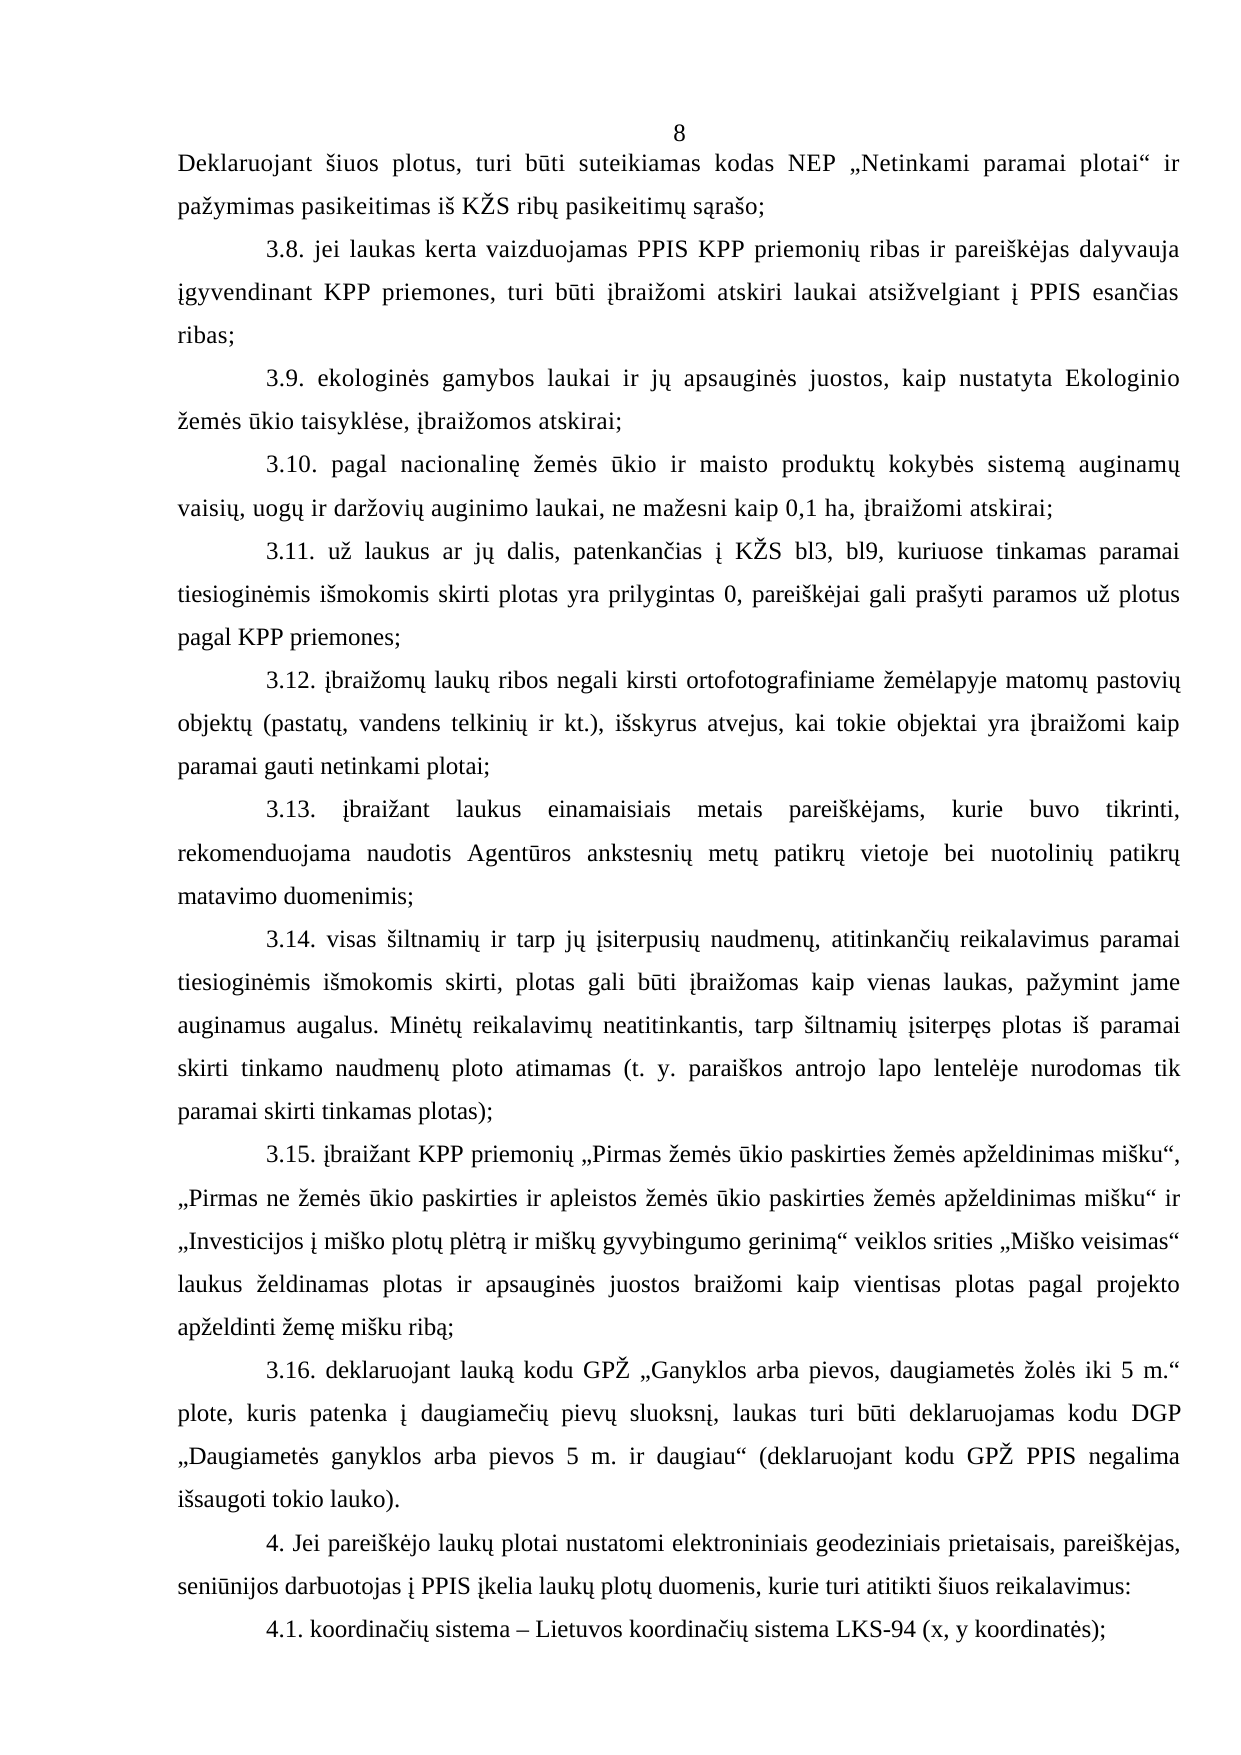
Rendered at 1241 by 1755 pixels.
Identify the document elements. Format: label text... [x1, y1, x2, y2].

text 3.15. įbraižant KPP priemonių „Pirmas žemės ūkio paskirties žemės apželdinimas mišku“, „Pirmas ne žemės ūkio paskirties ir apleistos žemės ūkio paskirties žemės apželdinimas mišku“ ir „Investicijos į miško plotų plėtrą ir miškų gyvybingumo gerinimą“ veiklos srities „Miško veisimas“ laukus želdinamas plotas ir apsauginės juostos braižomi kaip vientisas plotas pagal projekto apželdinti žemę mišku ribą; [177, 1139, 1181, 1341]
text Deklaruojant šiuos plotus, turi būti suteikiamas kodas NEP „Netinkami paramai plotai“ ir pažymimas pasikeitimas iš KŽS ribų pasikeitimų sąrašo; [177, 148, 1181, 219]
text 3.10. pagal nacionalinę žemės ūkio ir maisto produktų kokybės sistemą auginamų vaisių, uogų ir daržovių auginimo laukai, ne mažesni kaip 0,1 ha, įbraižomi atskirai; [177, 449, 1181, 521]
text 3.9. ekologinės gamybos laukai ir jų apsauginės juostos, kaip nustatyta Ekologinio žemės ūkio taisyklėse, įbraižomos atskirai; [177, 363, 1181, 435]
text 4.1. koordinačių sistema – Lietuvos koordinačių sistema LKS-94 (x, y koordinatės); [177, 1614, 1181, 1643]
text 4. Jei pareiškėjo laukų plotai nustatomi elektroniniais geodeziniais prietaisais, pareiškėjas, seniūnijos darbuotojas į PPIS įkelia laukų plotų duomenis, kurie turi atitikti šiuos reikalavimus: [177, 1528, 1181, 1599]
text 3.8. jei laukas kerta vaizduojamas PPIS KPP priemonių ribas ir pareiškėjas dalyvauja įgyvendinant KPP priemones, turi būti įbraižomi atskiri laukai atsižvelgiant į PPIS esančias ribas; [177, 234, 1181, 349]
text 3.11. už laukus ar jų dalis, patenkančias į KŽS bl3, bl9, kuriuose tinkamas paramai tiesioginėmis išmokomis skirti plotas yra prilygintas 0, pareiškėjai gali prašyti paramos už plotus pagal KPP priemones; [177, 536, 1181, 651]
text 3.16. deklaruojant lauką kodu GPŽ „Ganyklos arba pievos, daugiametės žolės iki 5 m.“ plote, kuris patenka į daugiamečių pievų sluoksnį, laukas turi būti deklaruojamas kodu DGP „Daugiametės ganyklos arba pievos 5 m. ir daugiau“ (deklaruojant kodu GPŽ PPIS negalima išsaugoti tokio lauko). [177, 1355, 1181, 1513]
text 3.14. visas šiltnamių ir tarp jų įsiterpusių naudmenų, atitinkančių reikalavimus paramai tiesioginėmis išmokomis skirti, plotas gali būti įbraižomas kaip vienas laukas, pažymint jame auginamus augalus. Minėtų reikalavimų neatitinkantis, tarp šiltnamių įsiterpęs plotas iš paramai skirti tinkamo naudmenų ploto atimamas (t. y. paraiškos antrojo lapo lentelėje nurodomas tik paramai skirti tinkamas plotas); [177, 924, 1181, 1125]
text 3.13. įbraižant laukus einamaisiais metais pareiškėjams, kurie buvo tikrinti, rekomenduojama naudotis Agentūros ankstesnių metų patikrų vietoje bei nuotolinių patikrų matavimo duomenimis; [177, 794, 1181, 909]
text 3.12. įbraižomų laukų ribos negali kirsti ortofotografiniame žemėlapyje matomų pastovių objektų (pastatų, vandens telkinių ir kt.), išskyrus atvejus, kai tokie objektai yra įbraižomi kaip paramai gauti netinkami plotai; [177, 665, 1181, 780]
